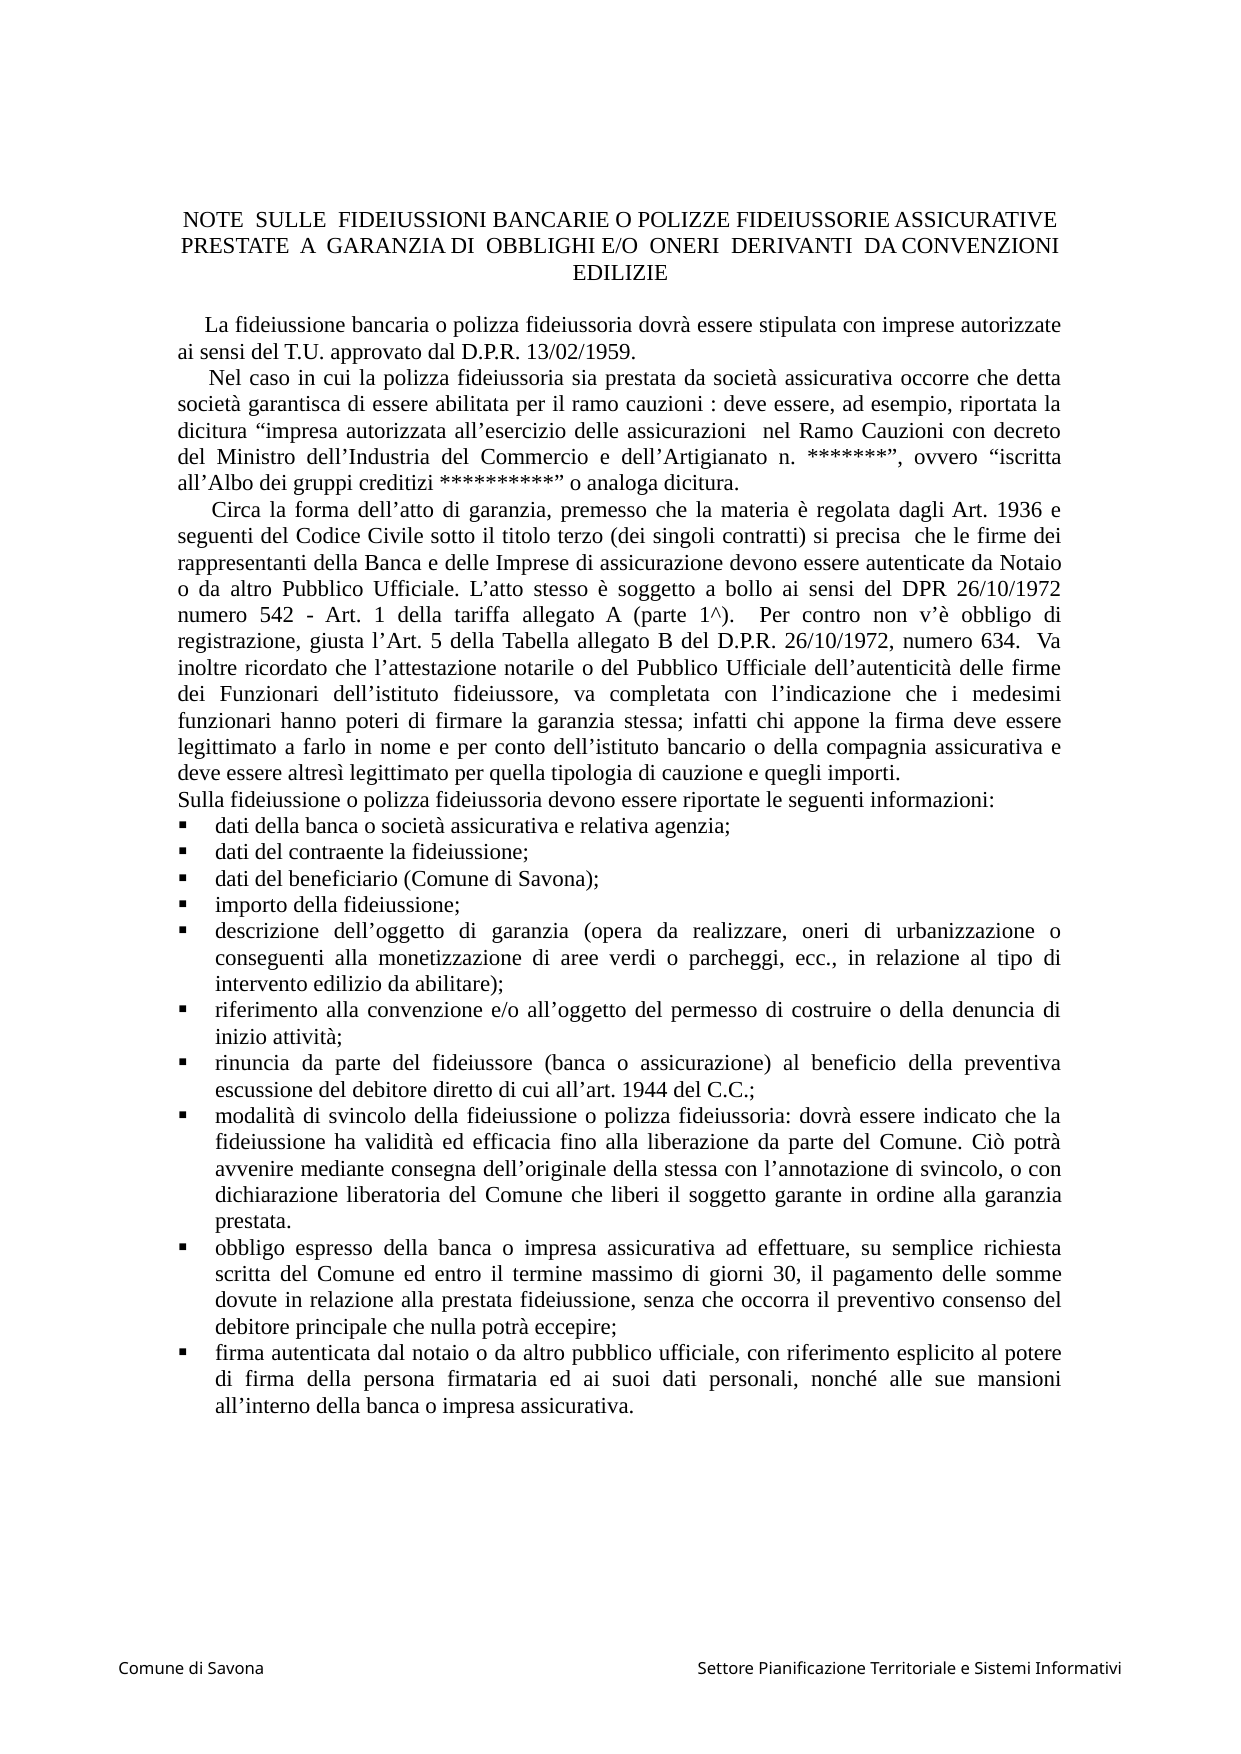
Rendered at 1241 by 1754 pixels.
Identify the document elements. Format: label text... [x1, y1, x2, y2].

text Circa la forma dell’atto di garanzia, premesso che la materia è regolata dagli Art. 1936 e seguenti del Codice Civile sotto il titolo terzo (dei singoli contratti) si precisa che le firme dei rappresentanti della Banca e delle Imprese di assicurazione devono essere autenticate da Notaio o da altro Pubblico Ufficiale. L’atto stesso è soggetto a bollo ai sensi del DPR 26/10/1972 numero 542 - Art. 1 della tariffa allegato A (parte 1^). Per contro non v’è obbligo di registrazione, giusta l’Art. 5 della Tabella allegato B del D.P.R. 26/10/1972, numero 634. Va inoltre ricordato che l’attestazione notarile o del Pubblico Ufficiale dell’autenticità delle firme dei Funzionari dell’istituto fideiussore, va completata con l’indicazione che i medesimi funzionari hanno poteri di firmare la garanzia stessa; infatti chi appone la firma deve essere legittimato a farlo in nome e per conto dell’istituto bancario o della compagnia assicurativa e deve essere altresì legittimato per quella tipologia di cauzione e quegli importi. [177, 496, 1063, 786]
list riferimento alla convenzione e/o all’oggetto del permesso di costruire o della denuncia di inizio attività; [177, 997, 1063, 1049]
list firma autenticata dal notaio o da altro pubblico ufficiale, con riferimento esplicito al potere di firma della persona firmataria ed ai suoi dati personali, nonché alle sue mansioni all’interno della banca o impresa assicurativa. [177, 1339, 1063, 1418]
list rinuncia da parte del fideiussore (banca o assicurazione) al beneficio della preventiva escussione del debitore diretto di cui all’art. 1944 del C.C.; [177, 1049, 1063, 1102]
list obbligo espresso della banca o impresa assicurativa ad effettuare, su semplice richiesta scritta del Comune ed entro il termine massimo di giorni 30, il pagamento delle somme dovute in relazione alla prestata fideiussione, senza che occorra il preventivo consenso del debitore principale che nulla potrà eccepire; [177, 1234, 1063, 1339]
list descrizione dell’oggetto di garanzia (opera da realizzare, oneri di urbanizzazione o conseguenti alla monetizzazione di aree verdi o parcheggi, ecc., in relazione al tipo di intervento edilizio da abilitare); [177, 917, 1063, 997]
list importo della fideiussione; [177, 891, 1063, 917]
text Nel caso in cui la polizza fideiussoria sia prestata da società assicurativa occorre che detta società garantisca di essere abilitata per il ramo cauzioni : deve essere, ad esempio, riportata la dicitura “impresa autorizzata all’esercizio delle assicurazioni nel Ramo Cauzioni con decreto del Ministro dell’Industria del Commercio e dell’Artigianato n. *******”, ovvero “iscritta all’Albo dei gruppi creditizi **********” o analoga dicitura. [177, 364, 1063, 496]
list dati del beneficiario (Comune di Savona); [177, 865, 1063, 891]
text NOTE SULLE FIDEIUSSIONI BANCARIE O POLIZZE FIDEIUSSORIE ASSICURATIVE PRESTATE A GARANZIA DI OBBLIGHI E/O ONERI DERIVANTI DA CONVENZIONI EDILIZIE [177, 206, 1063, 285]
text La fideiussione bancaria o polizza fideiussoria dovrà essere stipulata con imprese autorizzate ai sensi del T.U. approvato dal D.P.R. 13/02/1959. [177, 311, 1063, 364]
text Sulla fideiussione o polizza fideiussoria devono essere riportate le seguenti informazioni: [177, 786, 1063, 812]
list modalità di svincolo della fideiussione o polizza fideiussoria: dovrà essere indicato che la fideiussione ha validità ed efficacia fino alla liberazione da parte del Comune. Ciò potrà avvenire mediante consegna dell’originale della stessa con l’annotazione di svincolo, o con dichiarazione liberatoria del Comune che liberi il soggetto garante in ordine alla garanzia prestata. [177, 1102, 1063, 1234]
list dati del contraente la fideiussione; [177, 838, 1063, 865]
list dati della banca o società assicurativa e relativa agenzia; [177, 812, 1063, 838]
